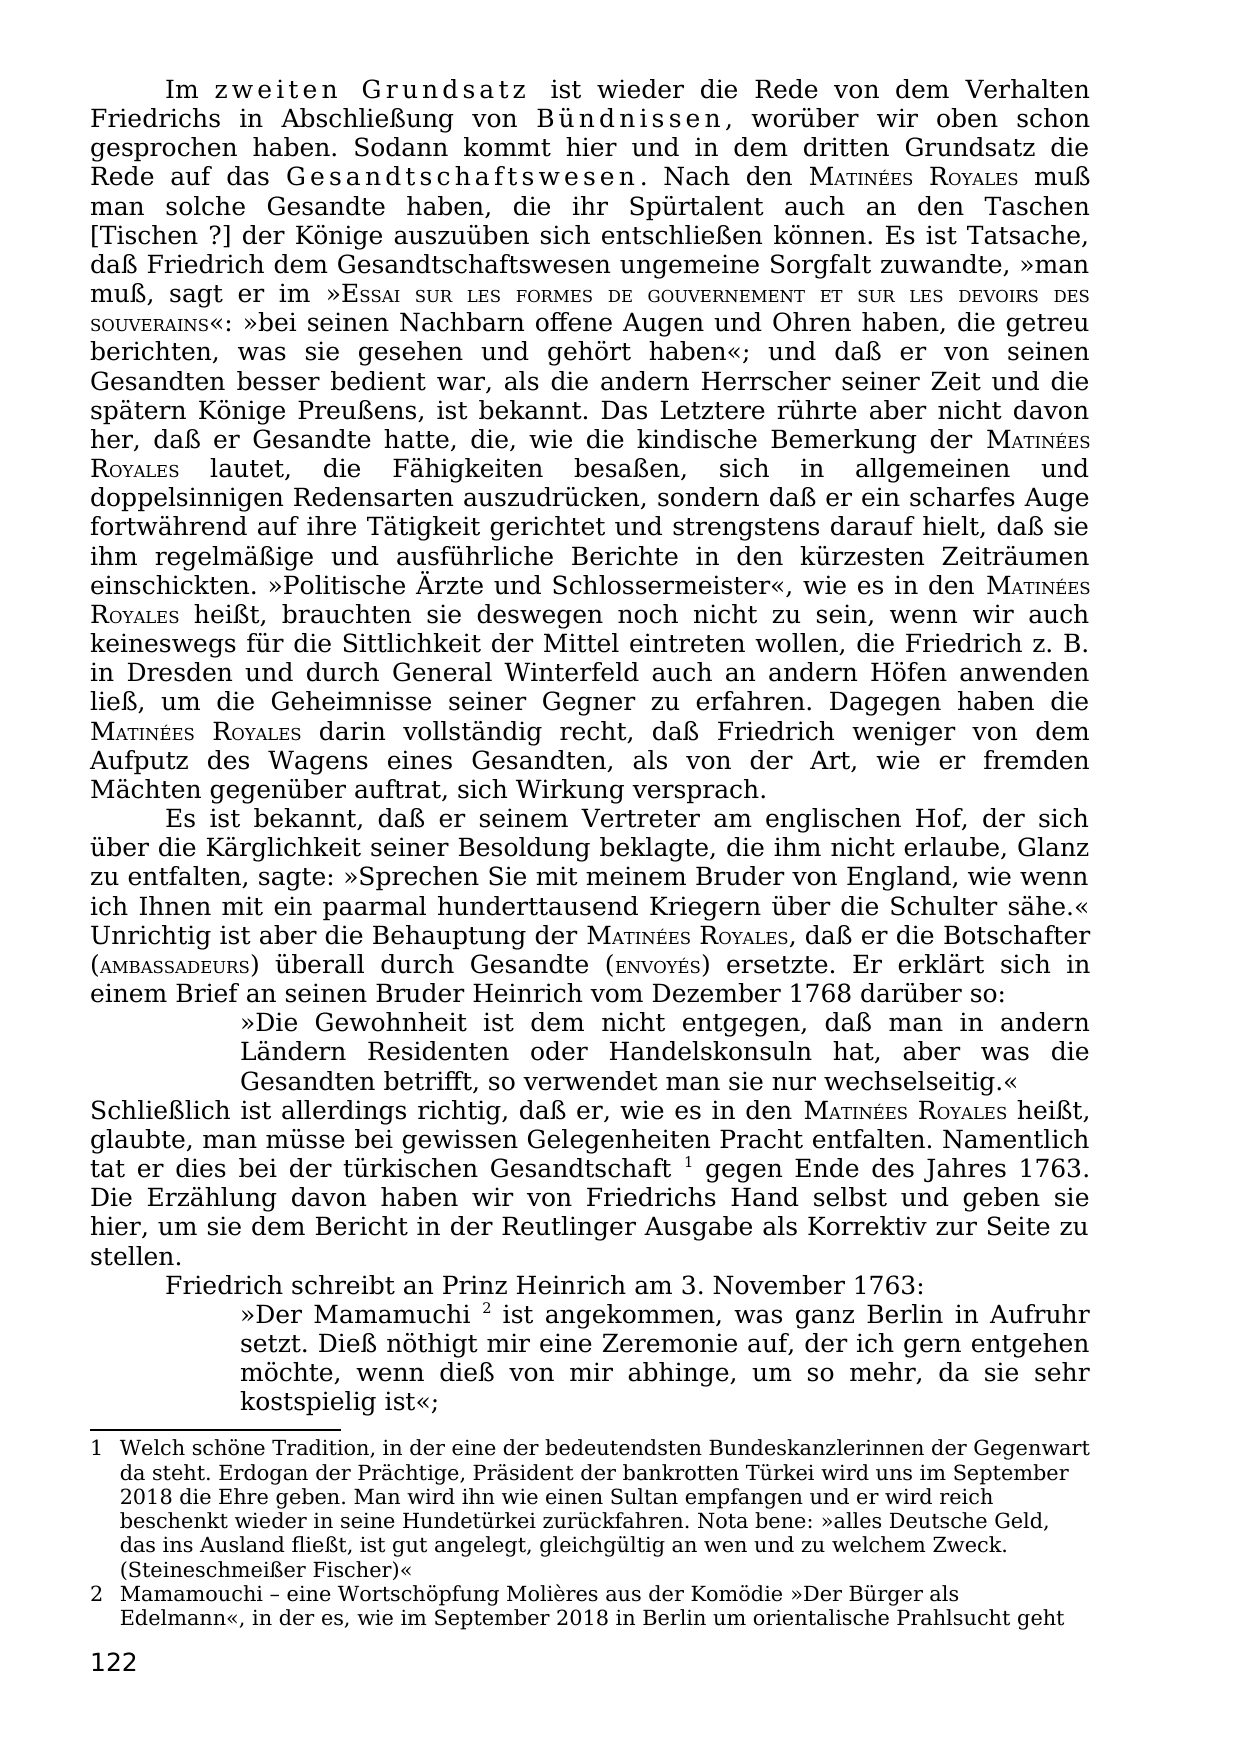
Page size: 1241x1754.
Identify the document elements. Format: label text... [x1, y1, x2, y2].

text Mamamouchi – eine Wortschöpfung Molières aus der Komödie »Der Bürger als Edelmann«, in der es, wie im September 2018 in Berlin um orientalische Prahlsucht geht [90, 1582, 1091, 1631]
text »Der Mamamuchi ist angekommen, was ganz Berlin in Aufruhr setzt. Dieß nöthigt mir eine Zeremonie auf, der ich gern entgehen möchte, wenn dieß von mir abhinge, um so mehr, da sie sehr kostspielig ist«; [240, 1300, 1091, 1417]
text »Die Gewohnheit ist dem nicht entgegen, daß man in andern Ländern Residenten oder Handelskonsuln hat, aber was die Gesandten betrifft, so verwendet man sie nur wechselseitig.« [240, 1008, 1091, 1096]
text Es ist bekannt, daß er seinem Vertreter am englischen Hof, der sich über die Kärglichkeit seiner Besoldung beklagte, die ihm nicht erlaube, Glanz zu entfalten, sagte: »Sprechen Sie mit meinem Bruder von England, wie wenn ich Ihnen mit ein paarmal hunderttausend Kriegern über die Schulter sähe.« Unrichtig ist aber die Behauptung der Matinées Royales, daß er die Botschafter (ambassadeurs) überall durch Gesandte (envoyés) ersetzte. Er erklärt sich in einem Brief an seinen Bruder Heinrich vom Dezember 1768 darüber so: [90, 804, 1091, 1008]
text Schließlich ist allerdings richtig, daß er, wie es in den Matinées Royales heißt, glaubte, man müsse bei gewissen Gelegenheiten Pracht entfalten. Namentlich tat er dies bei der türkischen Gesandtschaft gegen Ende des Jahres 1763. Die Erzählung davon haben wir von Friedrichs Hand selbst und geben sie hier, um sie dem Bericht in der Reutlinger Ausgabe als Korrektiv zur Seite zu stellen. [90, 1096, 1091, 1271]
text Friedrich schreibt an Prinz Heinrich am 3. November 1763: [90, 1271, 1091, 1300]
text Im zweiten Grundsatz ist wieder die Rede von dem Verhalten Friedrichs in Abschließung von Bündnissen, worüber wir oben schon gesprochen haben. Sodann kommt hier und in dem dritten Grundsatz die Rede auf das Gesandtschaftswesen. Nach den Matinées Royales muß man solche Gesandte haben, die ihr Spürtalent auch an den Taschen [Tischen ?] der Könige auszuüben sich entschließen können. Es ist Tatsache, daß Friedrich dem Gesandtschaftswesen ungemeine Sorgfalt zuwandte, »man muß, sagt er im »Essai sur les formes de gouvernement et sur les devoirs des souverains«: »bei seinen Nachbarn offene Augen und Ohren haben, die getreu berichten, was sie gesehen und gehört haben«; und daß er von seinen Gesandten besser bedient war, als die andern Herrscher seiner Zeit und die spätern Könige Preußens, ist bekannt. Das Letztere rührte aber nicht davon her, daß er Gesandte hatte, die, wie die kindische Bemerkung der Matinées Royales lautet, die Fähigkeiten besaßen, sich in allgemeinen und doppelsinnigen Redensarten auszudrücken, sondern daß er ein scharfes Auge fortwährend auf ihre Tätigkeit gerichtet und strengstens darauf hielt, daß sie ihm regelmäßige und ausführliche Berichte in den kürzesten Zeiträumen einschickten. »Politische Ärzte und Schlossermeister«, wie es in den Matinées Royales heißt, brauchten sie deswegen noch nicht zu sein, wenn wir auch keineswegs für die Sittlichkeit der Mittel eintreten wollen, die Friedrich z. B. in Dresden und durch General Winterfeld auch an andern Höfen anwenden ließ, um die Geheimnisse seiner Gegner zu erfahren. Dagegen haben die Matinées Royales darin vollständig recht, daß Friedrich weniger von dem Aufputz des Wagens eines Gesandten, als von der Art, wie er fremden Mächten gegenüber auftrat, sich Wirkung versprach. [90, 75, 1091, 804]
text Welch schöne Tradition, in der eine der bedeutendsten Bundeskanzlerinnen der Gegenwart da steht. Erdogan der Prächtige, Präsident der bankrotten Türkei wird uns im September 2018 die Ehre geben. Man wird ihn wie einen Sultan empfangen und er wird reich beschenkt wieder in seine Hundetürkei zurückfahren. Nota bene: »alles Deutsche Geld, das ins Ausland fließt, ist gut angelegt, gleichgültig an wen und zu welchem Zweck. (Steineschmeißer Fischer)« [90, 1436, 1091, 1582]
